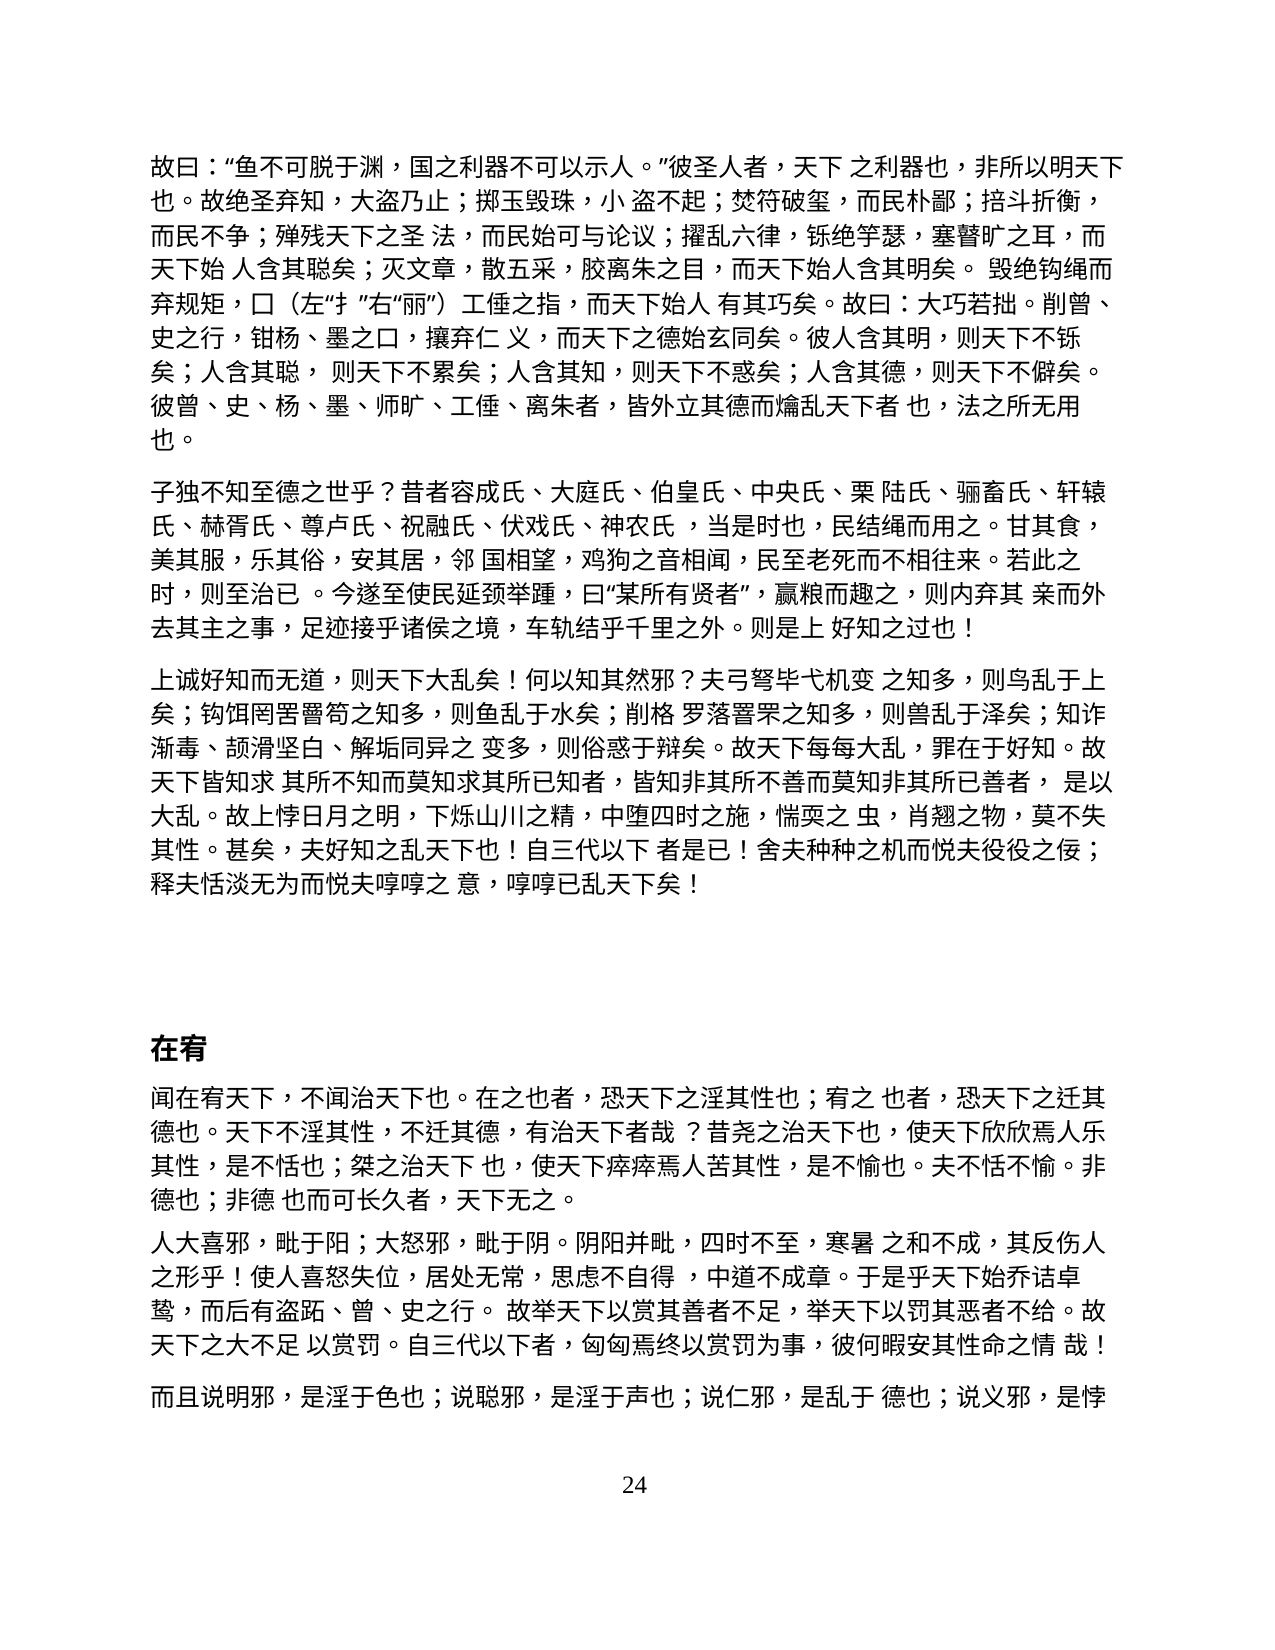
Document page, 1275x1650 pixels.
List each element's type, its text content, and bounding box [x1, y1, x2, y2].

text 而且说明邪，是淫于色也；说聪邪，是淫于声也；说仁邪，是乱于 德也；说义邪，是悖 [150, 1380, 1125, 1414]
text 子独不知至德之世乎？昔者容成氏、大庭氏、伯皇氏、中央氏、栗 陆氏、骊畜氏、轩辕氏、赫胥氏、尊卢氏、祝融氏、伏戏氏、神农氏 ，当是时也，民结绳而用之。甘其食，美其服，乐其俗，安其居，邻 国相望，鸡狗之音相闻，民至老死而不相往来。若此之时，则至治已 。今遂至使民延颈举踵，曰“某所有贤者”，赢粮而趣之，则内弃其 亲而外去其主之事，足迹接乎诸侯之境，车轨结乎千里之外。则是上 好知之过也！ [150, 474, 1125, 645]
text 人大喜邪，毗于阳；大怒邪，毗于阴。阴阳并毗，四时不至，寒暑 之和不成，其反伤人之形乎！使人喜怒失位，居处无常，思虑不自得 ，中道不成章。于是乎天下始乔诘卓鸷，而后有盗跖、曾、史之行。 故举天下以赏其善者不足，举天下以罚其恶者不给。故天下之大不足 以赏罚。自三代以下者，匈匈焉终以赏罚为事，彼何暇安其性命之情 哉！ [150, 1226, 1125, 1362]
text 闻在宥天下，不闻治天下也。在之也者，恐天下之淫其性也；宥之 也者，恐天下之迁其德也。天下不淫其性，不迁其德，有治天下者哉 ？昔尧之治天下也，使天下欣欣焉人乐其性，是不恬也；桀之治天下 也，使天下瘁瘁焉人苦其性，是不愉也。夫不恬不愉。非德也；非德 也而可长久者，天下无之。 [150, 1081, 1125, 1217]
text 上诚好知而无道，则天下大乱矣！何以知其然邪？夫弓弩毕弋机变 之知多，则鸟乱于上矣；钩饵罔罟罾笱之知多，则鱼乱于水矣；削格 罗落罯罘之知多，则兽乱于泽矣；知诈渐毒、颉滑坚白、解垢同异之 变多，则俗惑于辩矣。故天下每每大乱，罪在于好知。故天下皆知求 其所不知而莫知求其所已知者，皆知非其所不善而莫知非其所已善者， 是以大乱。故上悖日月之明，下烁山川之精，中堕四时之施，惴耎之 虫，肖翘之物，莫不失其性。甚矣，夫好知之乱天下也！自三代以下 者是已！舍夫种种之机而悦夫役役之佞；释夫恬淡无为而悦夫啍啍之 意，啍啍已乱天下矣！ [150, 663, 1125, 901]
text 故曰：“鱼不可脱于渊，国之利器不可以示人。”彼圣人者，天下 之利器也，非所以明天下也。故绝圣弃知，大盗乃止；掷玉毁珠，小 盗不起；焚符破玺，而民朴鄙；掊斗折衡，而民不争；殚残天下之圣 法，而民始可与论议；擢乱六律，铄绝竽瑟，塞瞽旷之耳，而天下始 人含其聪矣；灭文章，散五采，胶离朱之目，而天下始人含其明矣。 毁绝钩绳而弃规矩，囗（左“扌”右“丽”）工倕之指，而天下始人 有其巧矣。故曰：大巧若拙。削曾、史之行，钳杨、墨之口，攘弃仁 义，而天下之德始玄同矣。彼人含其明，则天下不铄矣；人含其聪， 则天下不累矣；人含其知，则天下不惑矣；人含其德，则天下不僻矣。 彼曾、史、杨、墨、师旷、工倕、离朱者，皆外立其德而爚乱天下者 也，法之所无用也。 [150, 150, 1125, 457]
subtitle 在宥 [150, 1028, 1125, 1068]
